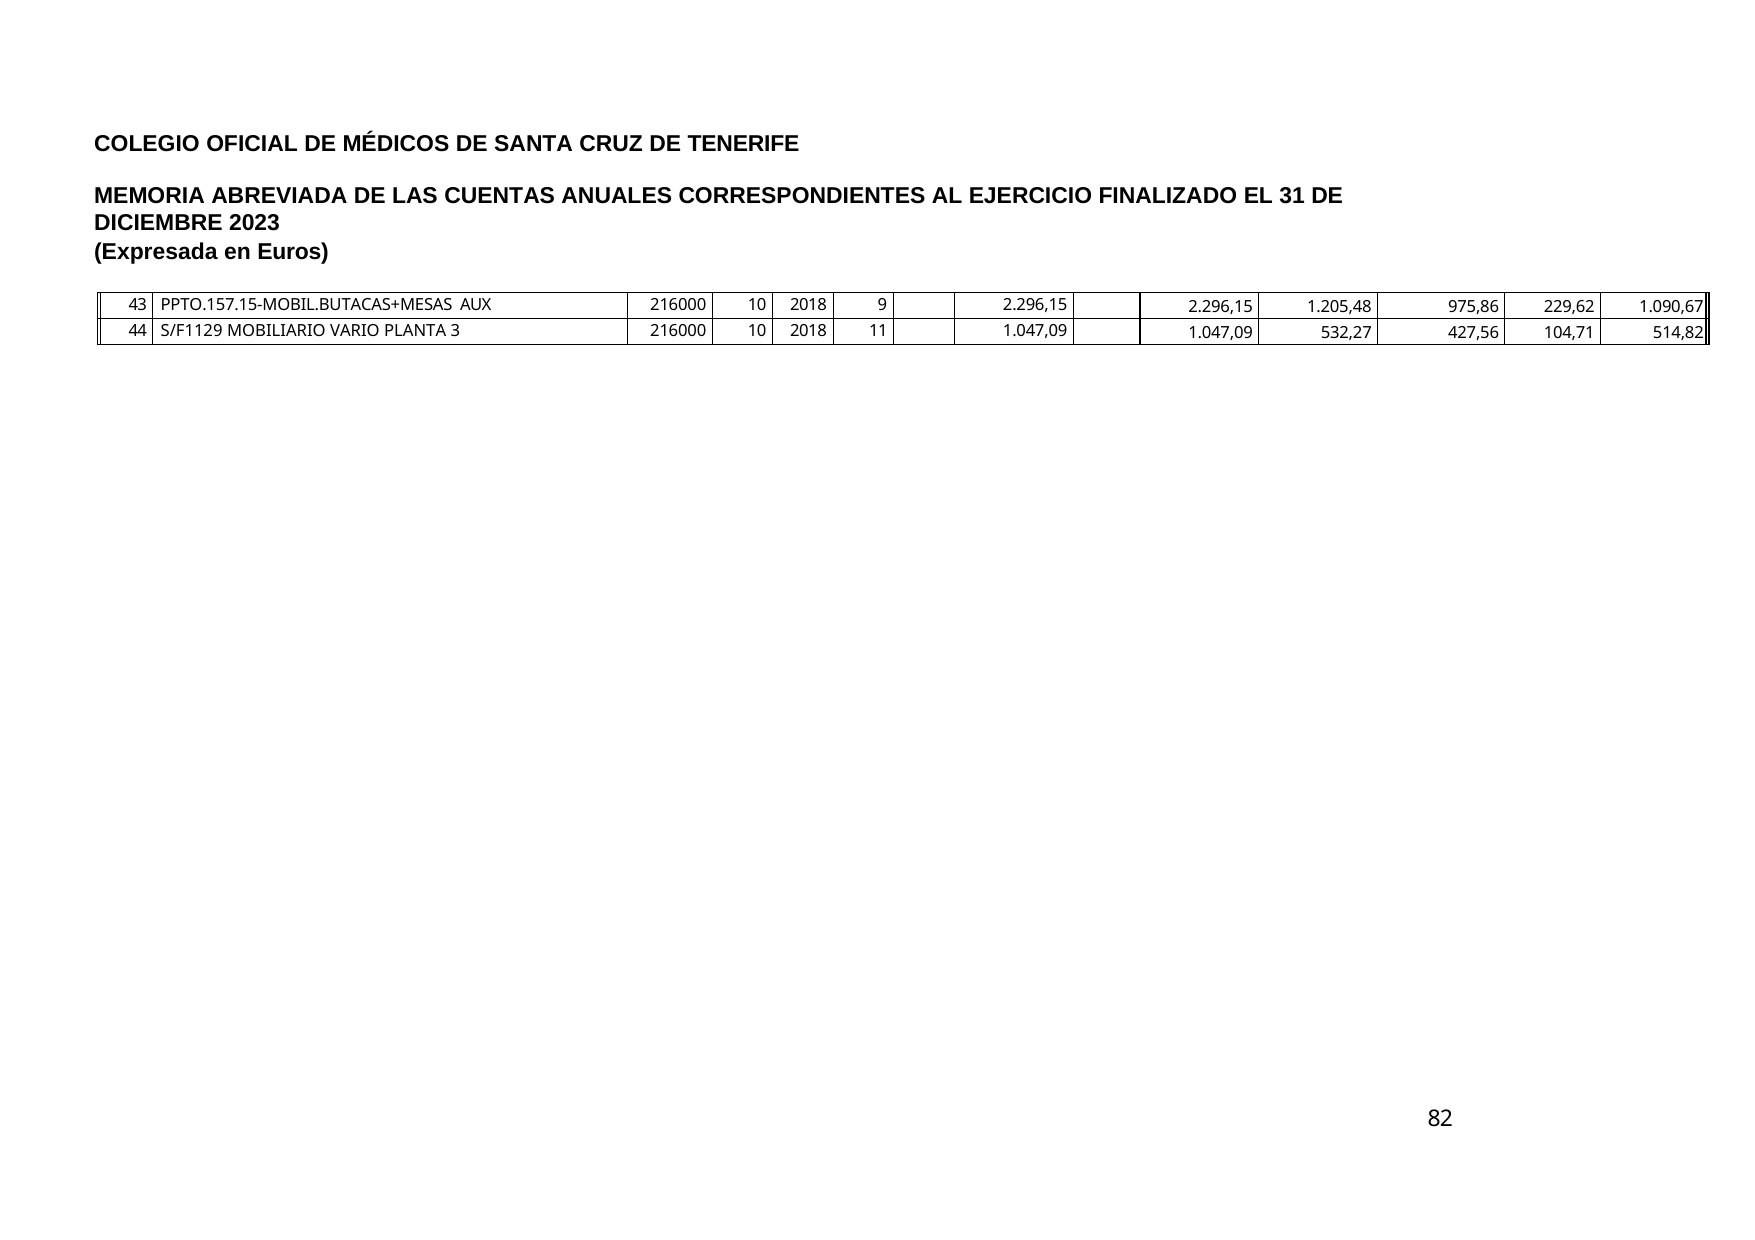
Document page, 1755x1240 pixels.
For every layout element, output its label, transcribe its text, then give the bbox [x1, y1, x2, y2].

table_cell 104,71 [1505, 319, 1600, 344]
table_cell 1.090,67 [1601, 293, 1705, 318]
table_cell 532,27 [1259, 319, 1377, 344]
table_cell [1074, 319, 1139, 344]
table_cell 427,56 [1378, 319, 1504, 344]
table_cell 1.047,09 [1141, 319, 1258, 344]
table_cell 9 [834, 293, 893, 318]
table_cell 216000 [628, 293, 712, 318]
table_cell 1.047,09 [955, 319, 1073, 344]
table_cell 43 [101, 293, 152, 318]
table_cell 2.296,15 [955, 293, 1073, 318]
table_cell S/F1129 MOBILIARIO VARIO PLANTA 3 [153, 319, 627, 344]
table_cell 11 [834, 319, 893, 344]
table_cell 229,62 [1505, 293, 1600, 318]
table_cell PPTO.157.15-MOBIL.BUTACAS+MESAS AUX [153, 293, 627, 318]
table_cell [894, 293, 954, 318]
table_cell 2018 [773, 319, 833, 344]
table_cell 975,86 [1378, 293, 1504, 318]
table_cell 216000 [628, 319, 712, 344]
table_cell 2018 [773, 293, 833, 318]
table_cell 44 [101, 319, 152, 344]
table_cell 1.205,48 [1259, 293, 1377, 318]
table_cell 514,82 [1601, 319, 1705, 344]
table_cell [1074, 293, 1139, 318]
table_cell 10 [713, 319, 772, 344]
table_cell 2.296,15 [1141, 293, 1258, 318]
table_cell [894, 319, 954, 344]
table_cell 10 [713, 293, 772, 318]
